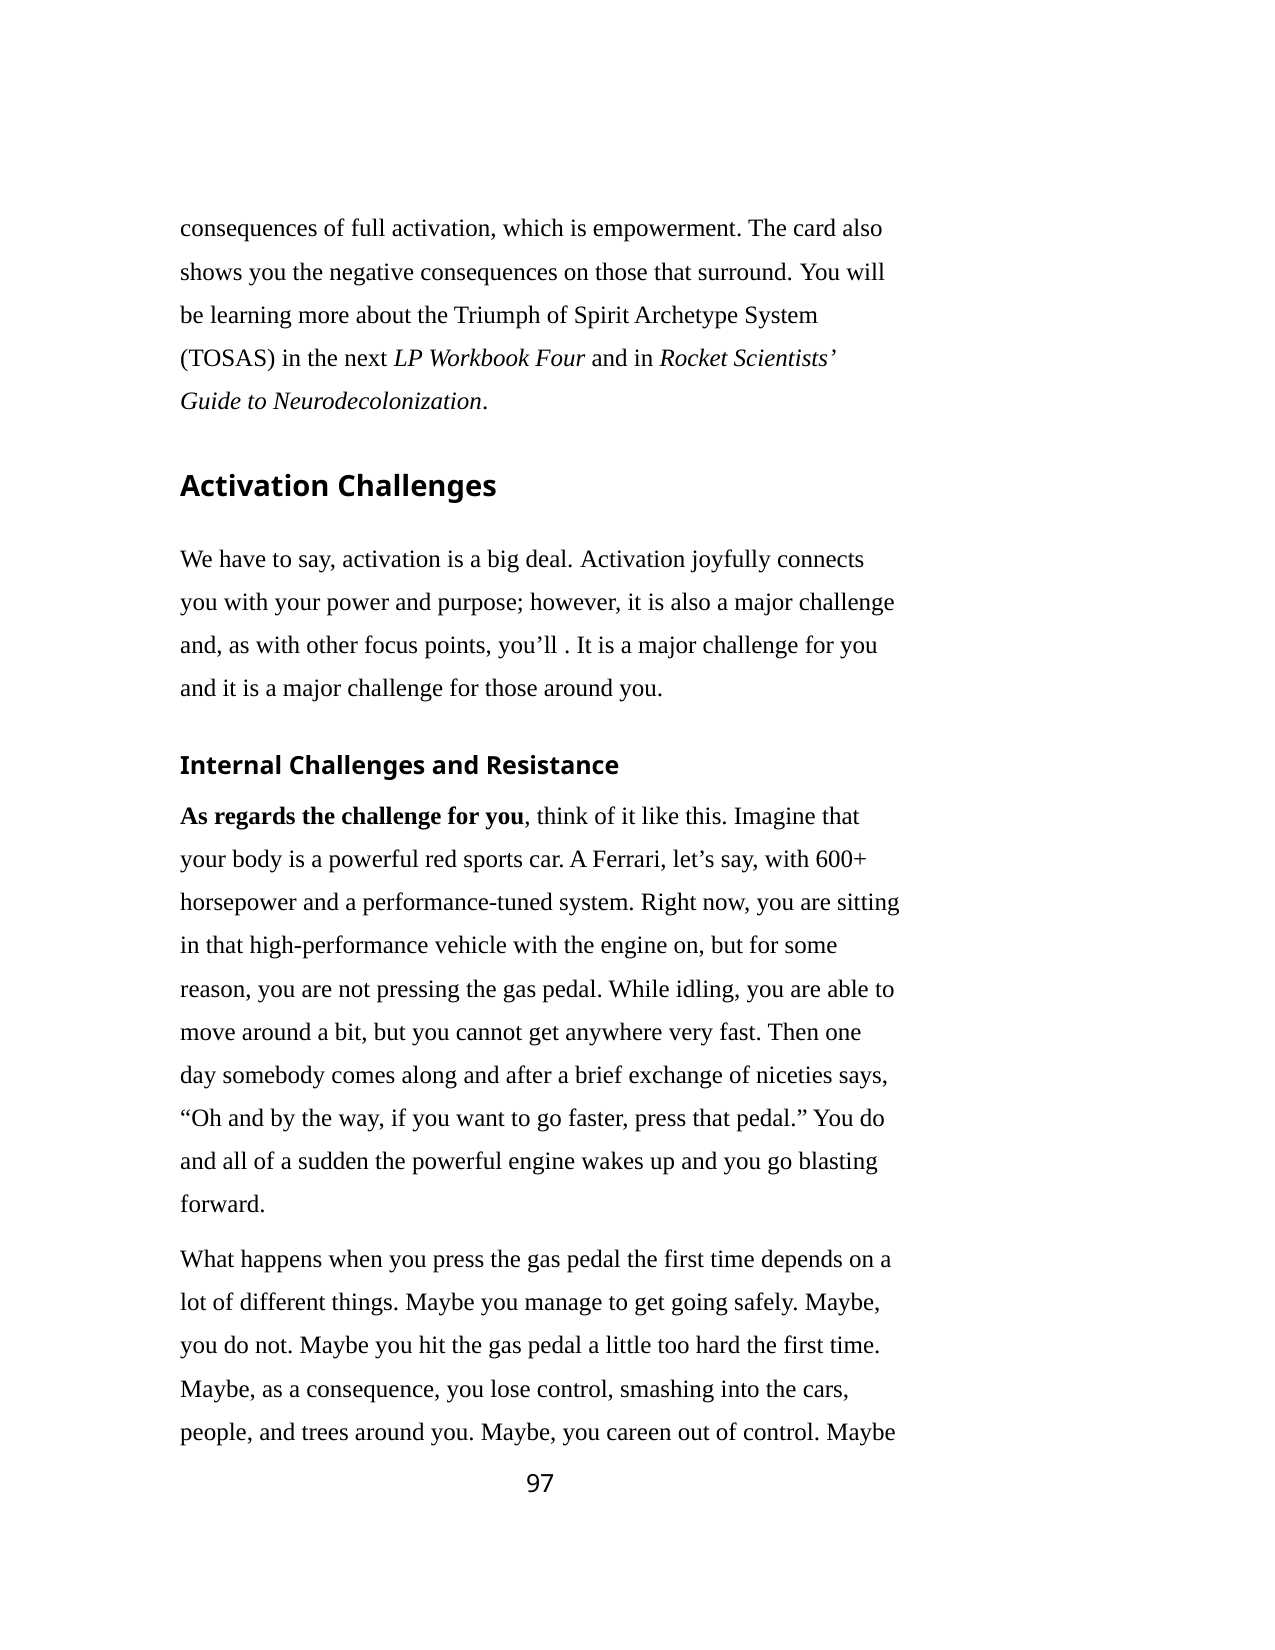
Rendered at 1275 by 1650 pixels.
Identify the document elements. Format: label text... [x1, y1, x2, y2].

text We have to say, activation is a big deal. Activation joyfully connects you with your power and purpose; however, it is also a major challenge and, as with other focus points, you’ll . It is a major challenge for you and it is a major challenge for those around you. [180, 544, 900, 702]
text consequences of full activation, which is empowerment. The card also shows you the negative consequences on those that surround. You will be learning more about the Triumph of Spirit Archetype System (TOSAS) in the next LP Workbook Four and in Rocket Scientists’ Guide to Neurodecolonization. [180, 213, 900, 415]
text As regards the challenge for you, think of it like this. Imagine that your body is a powerful red sports car. A Ferrari, let’s say, with 600+ horsepower and a performance-tuned system. Right now, you are sitting in that high-performance vehicle with the engine on, but for some reason, you are not pressing the gas pedal. While idling, you are able to move around a bit, but you cannot get anywhere very fast. Then one day somebody comes along and after a brief exchange of niceties says, “Oh and by the way, if you want to go faster, press that pedal.” You do and all of a sudden the powerful engine wakes up and you go blasting forward. [180, 801, 900, 1218]
text What happens when you press the gas pedal the first time depends on a lot of different things. Maybe you manage to get going safely. Maybe, you do not. Maybe you hit the gas pedal a little too hard the first time. Maybe, as a consequence, you lose control, smashing into the cars, people, and trees around you. Maybe, you careen out of control. Maybe [180, 1244, 900, 1446]
subtitle Internal Challenges and Resistance [180, 748, 900, 782]
subtitle Activation Challenges [180, 465, 900, 505]
